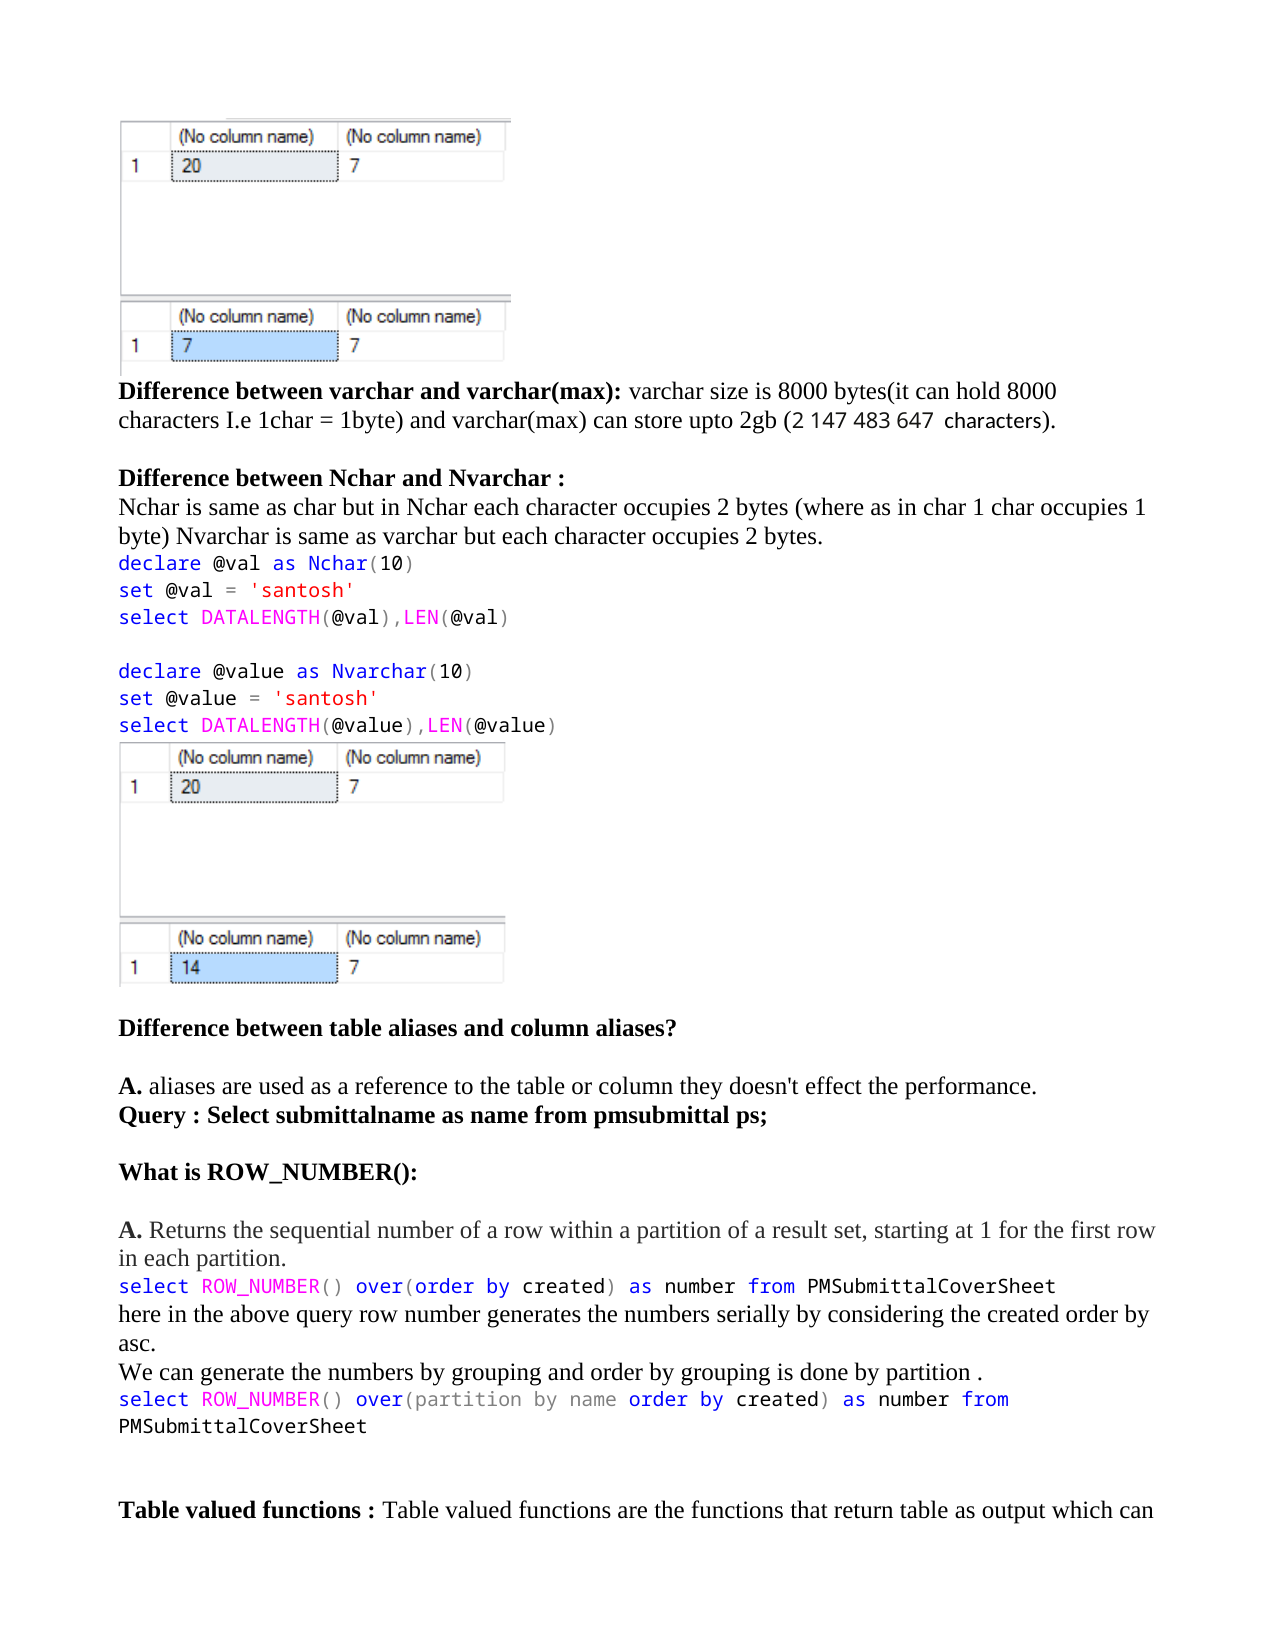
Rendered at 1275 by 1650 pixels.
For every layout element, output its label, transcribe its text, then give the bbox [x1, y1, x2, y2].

text Difference between table aliases and column aliases? [118, 1013, 1157, 1042]
text declare @val as Nchar(10) [118, 549, 1157, 576]
text Difference between varchar and varchar(max): varchar size is 8000 bytes(it can hold 8000 characters I.e 1char = 1byte) and varchar(max) can store upto 2gb (2 147 483 647 characters). [118, 373, 1157, 434]
picture [119, 742, 506, 987]
text select DATALENGTH(@val),LEN(@val) [118, 603, 1157, 630]
text Query : Select submittalname as name from pmsubmittal ps; [118, 1100, 1157, 1128]
text select ROW_NUMBER() over(order by created) as number from PMSubmittalCoverSheet [118, 1272, 1157, 1299]
text A. Returns the sequential number of a row within a partition of a result set, starting at 1 for the first row in each partition. [118, 1215, 1157, 1272]
text select ROW_NUMBER() over(partition by name order by created) as number from PMSubmittalCoverSheet [118, 1386, 1157, 1439]
text select DATALENGTH(@value),LEN(@value) [118, 711, 1157, 738]
text Nchar is same as char but in Nchar each character occupies 2 bytes (where as in char 1 char occupies 1 byte) Nvarchar is same as varchar but each character occupies 2 bytes. [118, 492, 1157, 549]
picture [120, 118, 511, 376]
text here in the above query row number generates the numbers serially by considering the created order by asc. [118, 1299, 1157, 1357]
text set @val = 'santosh' [118, 576, 1157, 603]
text What is ROW_NUMBER(): [118, 1157, 1157, 1186]
text Table valued functions : Table valued functions are the functions that return table as output which can [118, 1495, 1157, 1524]
text We can generate the numbers by grouping and order by grouping is done by partition . [118, 1357, 1157, 1386]
text A. aliases are used as a reference to the table or column they doesn't effect the performance. [118, 1071, 1157, 1100]
text Difference between Nchar and Nvarchar : [118, 463, 1157, 492]
text declare @value as Nvarchar(10) [118, 657, 1157, 684]
text set @value = 'santosh' [118, 684, 1157, 711]
